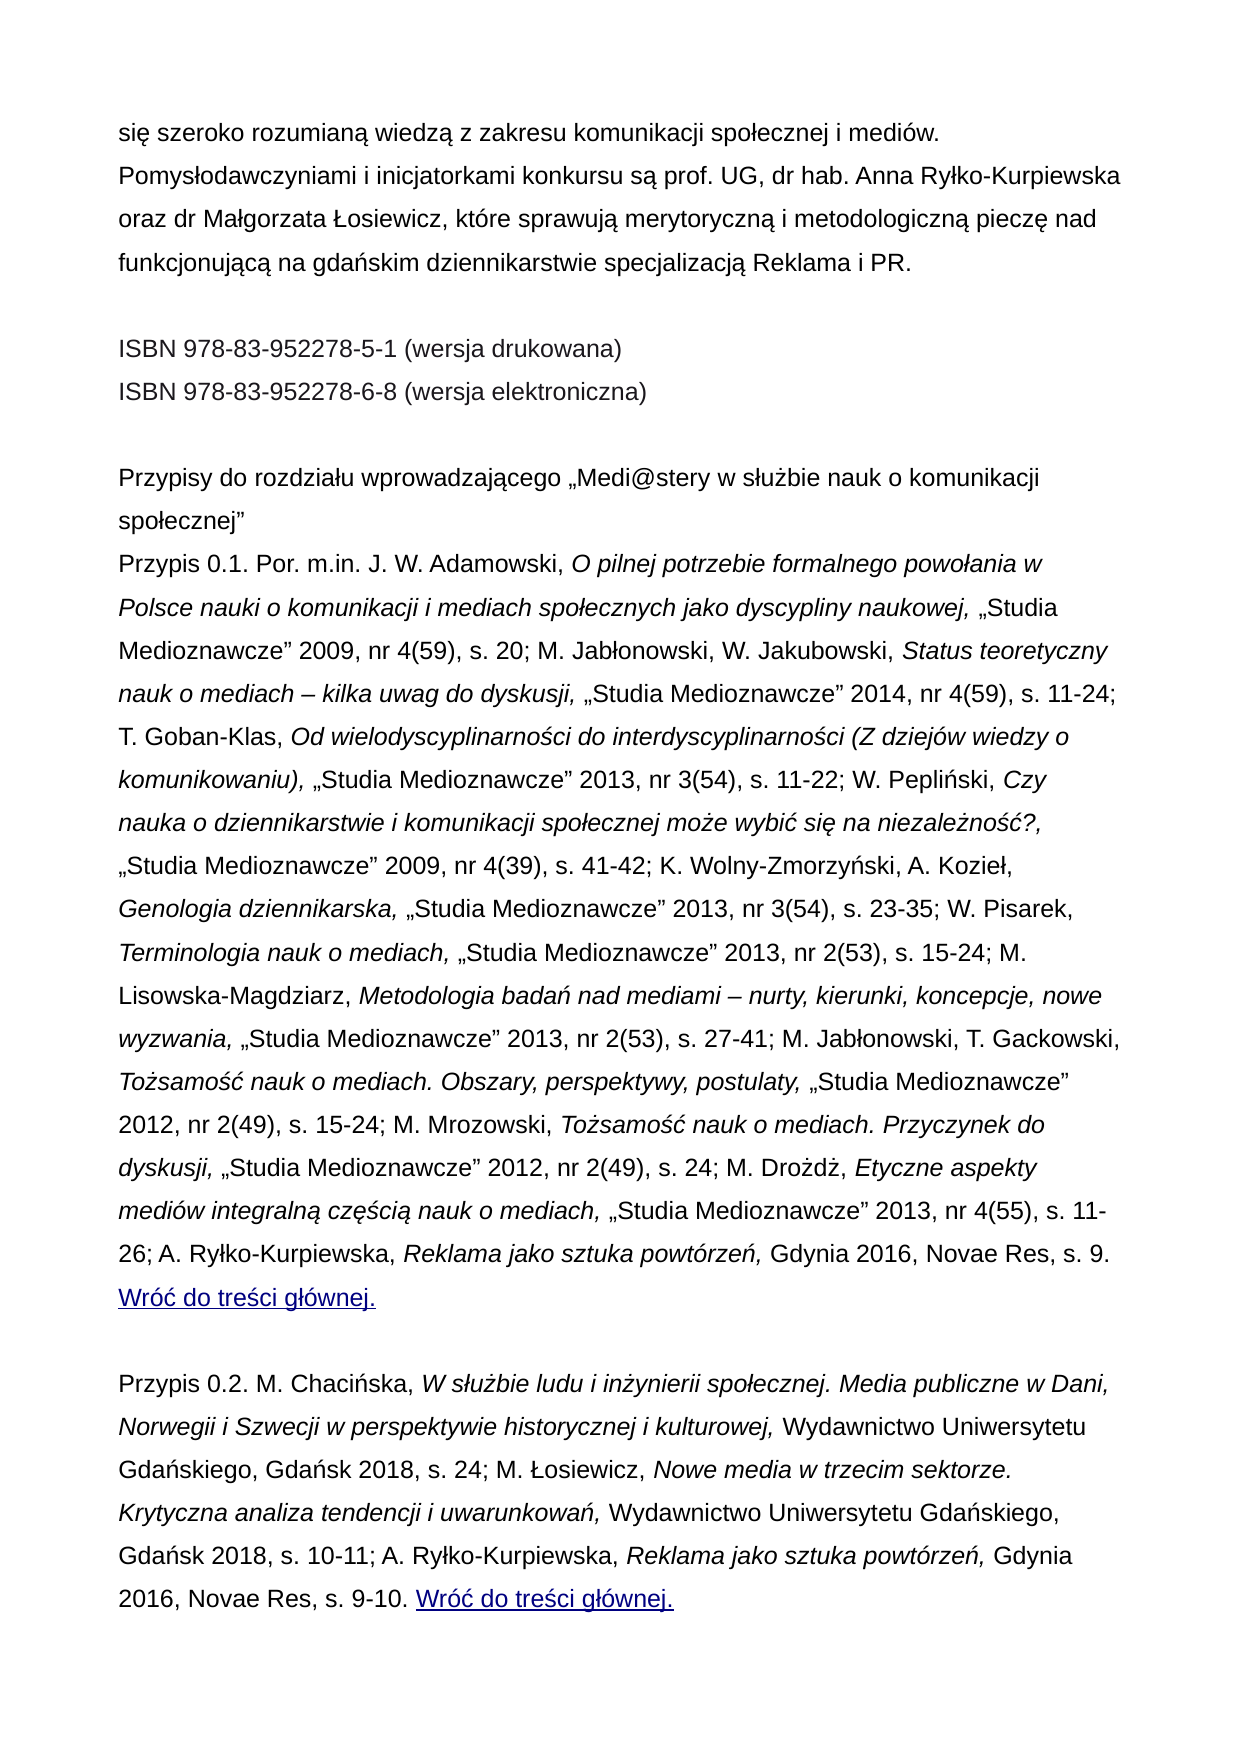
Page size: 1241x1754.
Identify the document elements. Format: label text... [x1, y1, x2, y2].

text ISBN 978-83-952278-6-8 (wersja elektroniczna) [118, 377, 1122, 406]
text ISBN 978-83-952278-5-1 (wersja drukowana) [118, 334, 1122, 362]
text Przypis 0.2. M. Chacińska, W służbie ludu i inżynierii społecznej. Media publiczne w Dani, Norwegii i Szwecji w perspektywie historycznej i kulturowej, Wydawnictwo Uniwersytetu Gdańskiego, Gdańsk 2018, s. 24; M. Łosiewicz, Nowe media w trzecim sektorze. Krytyczna analiza tendencji i uwarunkowań, Wydawnictwo Uniwersytetu Gdańskiego, Gdańsk 2018, s. 10-11; A. Ryłko-Kurpiewska, Reklama jako sztuka powtórzeń, Gdynia 2016, Novae Res, s. 9-10. Wróć do treści głównej. [118, 1369, 1122, 1613]
text Przypis 0.1. Por. m.in. J. W. Adamowski, O pilnej potrzebie formalnego powołania w Polsce nauki o komunikacji i mediach społecznych jako dyscypliny naukowej, „Studia Medioznawcze” 2009, nr 4(59), s. 20; M. Jabłonowski, W. Jakubowski, Status teoretyczny nauk o mediach – kilka uwag do dyskusji, „Studia Medioznawcze” 2014, nr 4(59), s. 11-24; T. Goban-Klas, Od wielodyscyplinarności do interdyscyplinarności (Z dziejów wiedzy o komunikowaniu), „Studia Medioznawcze” 2013, nr 3(54), s. 11-22; W. Pepliński, Czy nauka o dziennikarstwie i komunikacji społecznej może wybić się na niezależność?, „Studia Medioznawcze” 2009, nr 4(39), s. 41-42; K. Wolny-Zmorzyński, A. Kozieł, Genologia dziennikarska, „Studia Medioznawcze” 2013, nr 3(54), s. 23-35; W. Pisarek, Terminologia nauk o mediach, „Studia Medioznawcze” 2013, nr 2(53), s. 15-24; M. Lisowska-Magdziarz, Metodologia badań nad mediami – nurty, kierunki, koncepcje, nowe wyzwania, „Studia Medioznawcze” 2013, nr 2(53), s. 27-41; M. Jabłonowski, T. Gackowski, Tożsamość nauk o mediach. Obszary, perspektywy, postulaty, „Studia Medioznawcze” 2012, nr 2(49), s. 15-24; M. Mrozowski, Tożsamość nauk o mediach. Przyczynek do dyskusji, „Studia Medioznawcze” 2012, nr 2(49), s. 24; M. Drożdż, Etyczne aspekty mediów integralną częścią nauk o mediach, „Studia Medioznawcze” 2013, nr 4(55), s. 11-26; A. Ryłko-Kurpiewska, Reklama jako sztuka powtórzeń, Gdynia 2016, Novae Res, s. 9. Wróć do treści głównej. [118, 549, 1122, 1311]
text się szeroko rozumianą wiedzą z zakresu komunikacji społecznej i mediów. Pomysłodawczyniami i inicjatorkami konkursu są prof. UG, dr hab. Anna Ryłko-Kurpiewska oraz dr Małgorzata Łosiewicz, które sprawują merytoryczną i metodologiczną pieczę nad funkcjonującą na gdańskim dziennikarstwie specjalizacją Reklama i PR. [118, 118, 1122, 276]
subtitle Przypisy do rozdziału wprowadzającego „Medi@stery w służbie nauk o komunikacji społecznej” [118, 463, 1122, 535]
